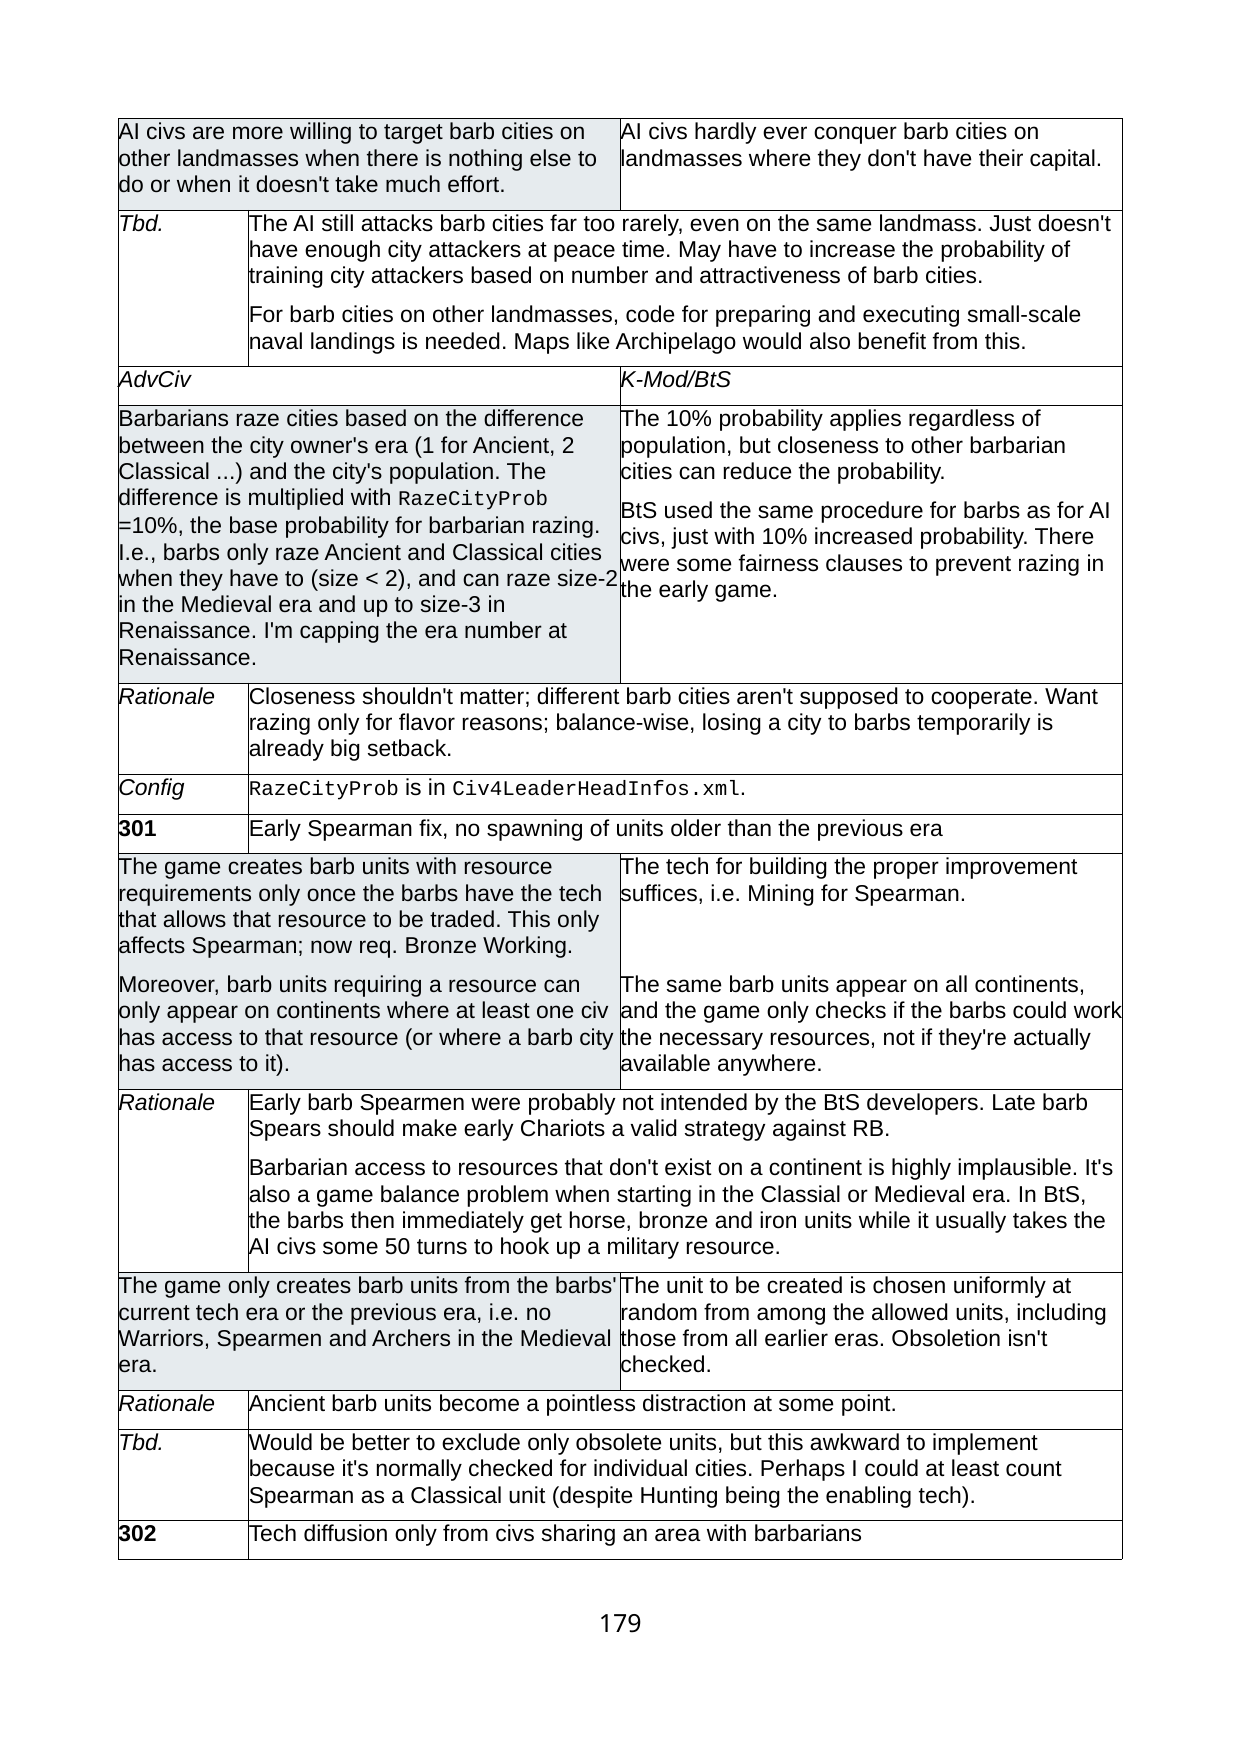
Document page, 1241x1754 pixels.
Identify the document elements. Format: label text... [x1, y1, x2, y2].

table_cell Tech diffusion only from civs sharing an area with barbarians [249, 1521, 1122, 1559]
table_cell The AI still attacks barb cities far too rarely, even on the same landmass. Just doesn't have enough city attackers at peace time. May have to increase the probability of training city attackers based on number and attractiveness of barb cities. For barb cities on other landmasses, code for preparing and executing small-scale naval landings is needed. Maps like Archipelago would also benefit from this. [249, 211, 1122, 366]
table_cell AI civs are more willing to target barb cities on other landmasses when there is nothing else to do or when it doesn't take much effort. [119, 119, 620, 210]
table_cell Barbarians raze cities based on the difference between the city owner's era (1 for Ancient, 2 Classical ...) and the city's population. The difference is multiplied with RazeCityProb =10%, the base probability for barbarian razing. I.e., barbs only raze Ancient and Classical cities when they have to (size < 2), and can raze size-2 in the Medieval era and up to size-3 in Renaissance. I'm capping the era number at Renaissance. [119, 406, 620, 683]
table_cell Tbd. [119, 1430, 248, 1520]
table_cell Would be better to exclude only obsolete units, but this awkward to implement because it's normally checked for individual cities. Perhaps I could at least count Spearman as a Classical unit (despite Hunting being the enabling tech). [249, 1430, 1122, 1520]
table_cell The tech for building the proper improvement suffices, i.e. Mining for Spearman. The same barb units appear on all continents, and the game only checks if the barbs could work the necessary resources, not if they're actually available anywhere. [621, 854, 1122, 1089]
table_cell The unit to be created is chosen uniformly at random from among the allowed units, including those from all earlier eras. Obsoletion isn't checked. [621, 1273, 1122, 1390]
table_cell Ancient barb units become a pointless distraction at some point. [249, 1391, 1122, 1429]
table_cell The game only creates barb units from the barbs' current tech era or the previous era, i.e. no Warriors, Spearmen and Archers in the Medieval era. [119, 1273, 620, 1390]
table_cell Early Spearman fix, no spawning of units older than the previous era [249, 815, 1122, 853]
table_cell Rationale [119, 1391, 248, 1429]
table_cell The game creates barb units with resource requirements only once the barbs have the tech that allows that resource to be traded. This only affects Spearman; now req. Bronze Working. Moreover, barb units requiring a resource can only appear on continents where at least one civ has access to that resource (or where a barb city has access to it). [119, 854, 620, 1089]
table_cell Closeness shouldn't matter; different barb cities aren't supposed to cooperate. Want razing only for flavor reasons; balance-wise, losing a city to barbs temporarily is already big setback. [249, 684, 1122, 774]
table_cell K-Mod/BtS [621, 367, 1122, 405]
table_cell The 10% probability applies regardless of population, but closeness to other barbarian cities can reduce the probability. BtS used the same procedure for barbs as for AI civs, just with 10% increased probability. There were some fairness clauses to prevent razing in the early game. [621, 406, 1122, 683]
table_cell AdvCiv [119, 367, 620, 405]
table_cell Config [119, 775, 248, 814]
table_cell 302 [119, 1521, 248, 1559]
table_cell RazeCityProb is in Civ4LeaderHeadInfos.xml. [249, 775, 1122, 814]
table_cell Rationale [119, 684, 248, 774]
table_cell Rationale [119, 1090, 248, 1272]
table_cell Tbd. [119, 211, 248, 366]
table_cell AI civs hardly ever conquer barb cities on landmasses where they don't have their capital. [621, 119, 1122, 210]
table_cell Early barb Spearmen were probably not intended by the BtS developers. Late barb Spears should make early Chariots a valid strategy against RB. Barbarian access to resources that don't exist on a continent is highly implausible. It's also a game balance problem when starting in the Classial or Medieval era. In BtS, the barbs then immediately get horse, bronze and iron units while it usually takes the AI civs some 50 turns to hook up a military resource. [249, 1090, 1122, 1272]
table_cell 301 [119, 815, 248, 853]
